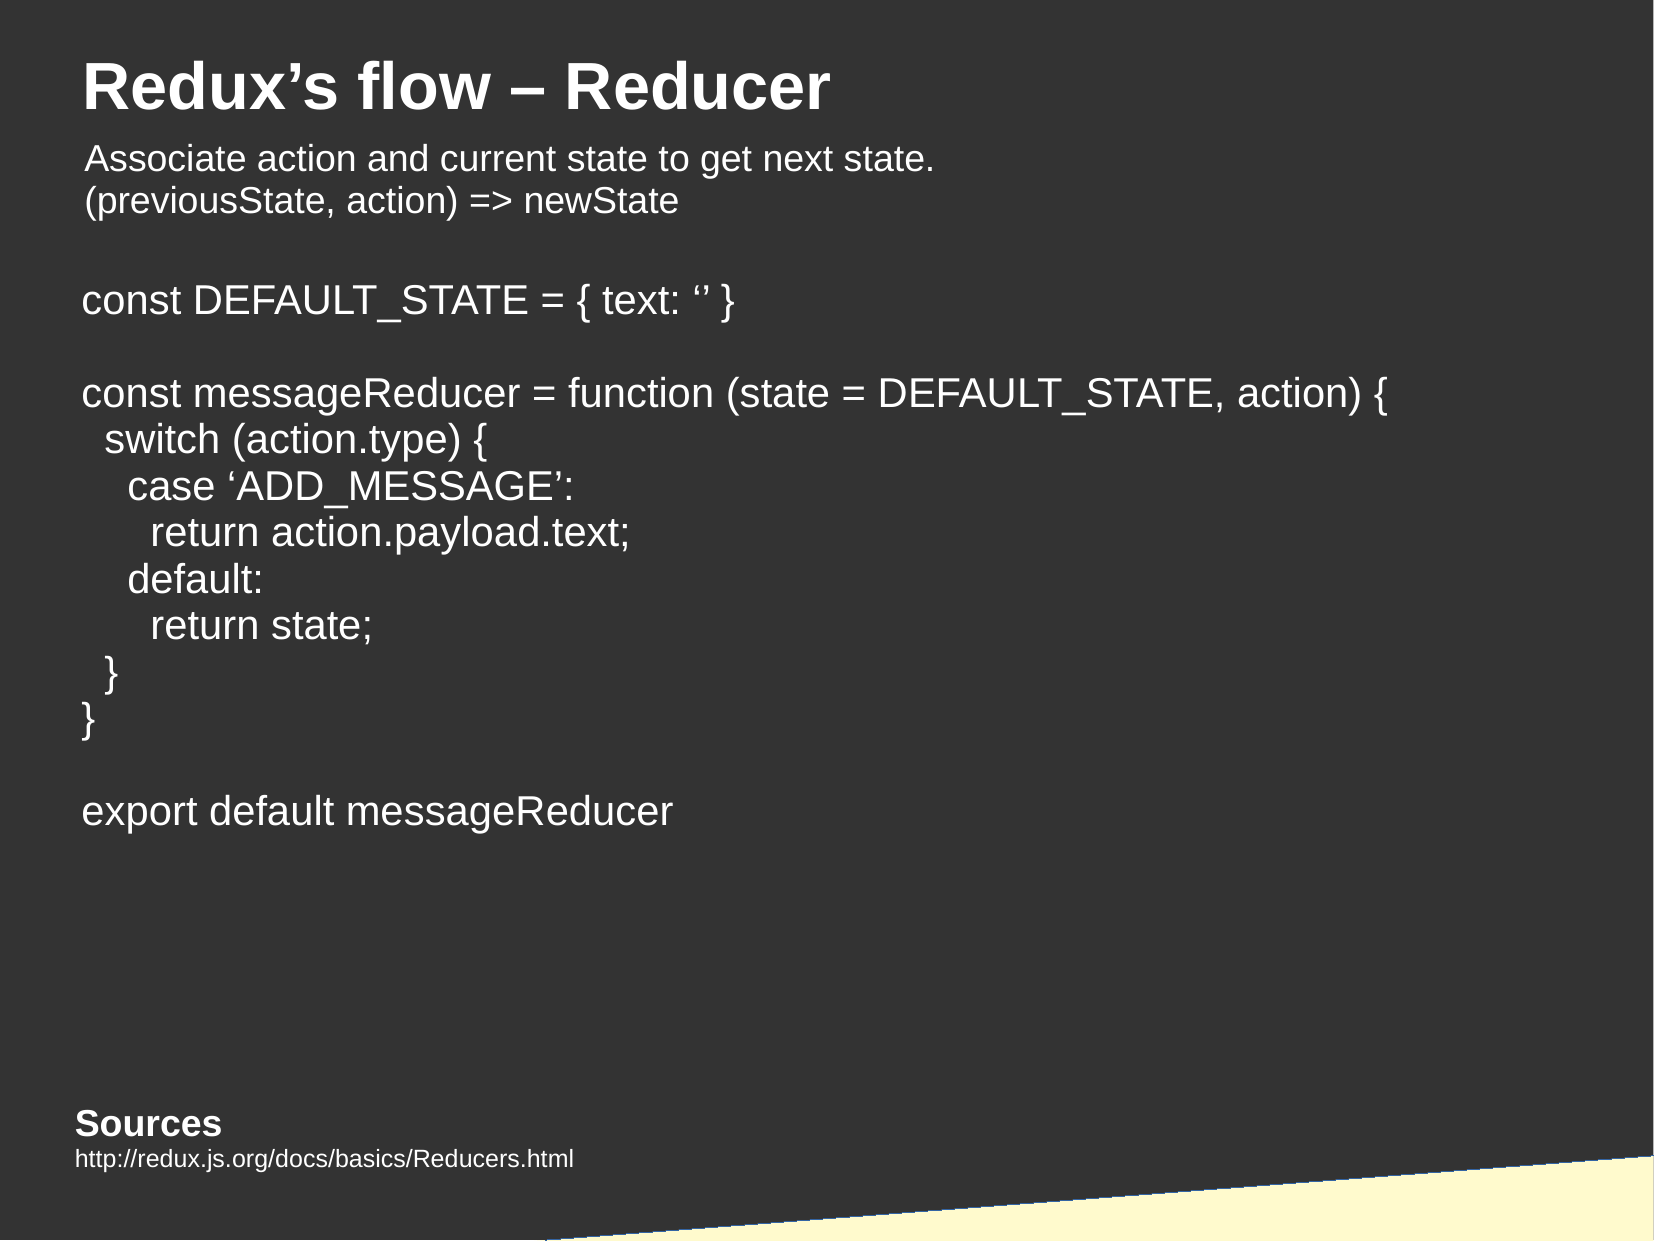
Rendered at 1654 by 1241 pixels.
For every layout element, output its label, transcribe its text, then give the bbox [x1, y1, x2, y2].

text_box [533, 1155, 1654, 1241]
text_box Sources http://redux.js.org/docs/basics/Reducers.html [60, 1095, 1546, 1194]
title Redux’s flow – Reducer [82, 49, 1441, 125]
title const DEFAULT_STATE = { text: ‘’ } const messageReducer = function (state = DEFAULT_STATE, action) { switch (action.type) { case ‘ADD_MESSAGE’: return action.payload.text; default: return state; } } export default messageReducer [81, 276, 1411, 882]
text_box Associate action and current state to get next state. (previousState, action) => newState [69, 129, 954, 229]
